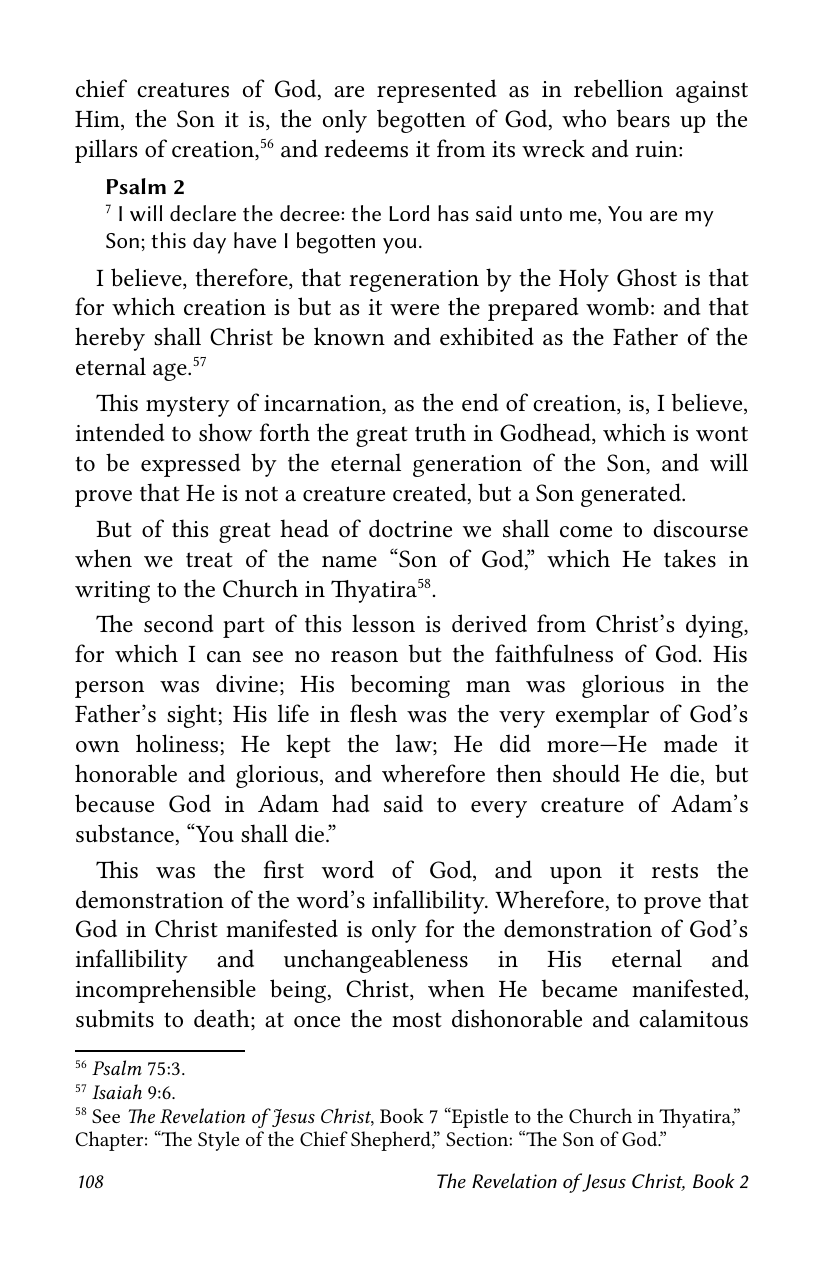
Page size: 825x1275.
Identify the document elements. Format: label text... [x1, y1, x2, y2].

text chief creatures of God, are represented as in rebellion against Him, the Son it is, the only begotten of God, who bears up the pillars of creation, and redeems it from its wreck and ruin: [75, 75, 750, 163]
text 7 I will declare the decree: the Lord has said unto me, You are my Son; this day have I begotten you. [105, 201, 720, 254]
text Isaiah 9:6. [75, 1081, 750, 1104]
text But of this great head of doctrine we shall come to discourse when we treat of the name “Son of God,” which He takes in writing to the Church in Thyatira. [75, 515, 750, 603]
text Psalm 2 [105, 174, 750, 200]
text I believe, therefore, that regeneration by the Holy Ghost is that for which creation is but as it were the prepared womb: and that hereby shall Christ be known and exhibited as the Father of the eternal age. [75, 263, 750, 382]
text This mystery of incarnation, as the end of creation, is, I believe, intended to show forth the great truth in Godhead, which is wont to be expressed by the eternal generation of the Son, and will prove that He is not a creature created, but a Son generated. [75, 389, 750, 507]
text Psalm 75:3. [75, 1057, 750, 1081]
text The second part of this lesson is derived from Christ’s dying, for which I can see no reason but the faithfulness of God. His person was divine; His becoming man was glorious in the Father’s sight; His life in flesh was the very exemplar of God’s own holiness; He kept the law; He did more—He made it honorable and glorious, and wherefore then should He die, but because God in Adam had said to every creature of Adam’s substance, “You shall die.” [75, 611, 750, 848]
text See The Revelation of Jesus Christ, Book 7 “Epistle to the Church in Thyatira,” Chapter: “The Style of the Chief Shepherd,” Section: “The Son of God.” [75, 1104, 750, 1152]
text This was the first word of God, and upon it rests the demonstration of the word’s infallibility. Wherefore, to prove that God in Christ manifested is only for the demonstration of God’s infallibility and unchangeableness in His eternal and incomprehensible being, Christ, when He became manifested, submits to death; at once the most dishonorable and calamitous [75, 856, 750, 1034]
